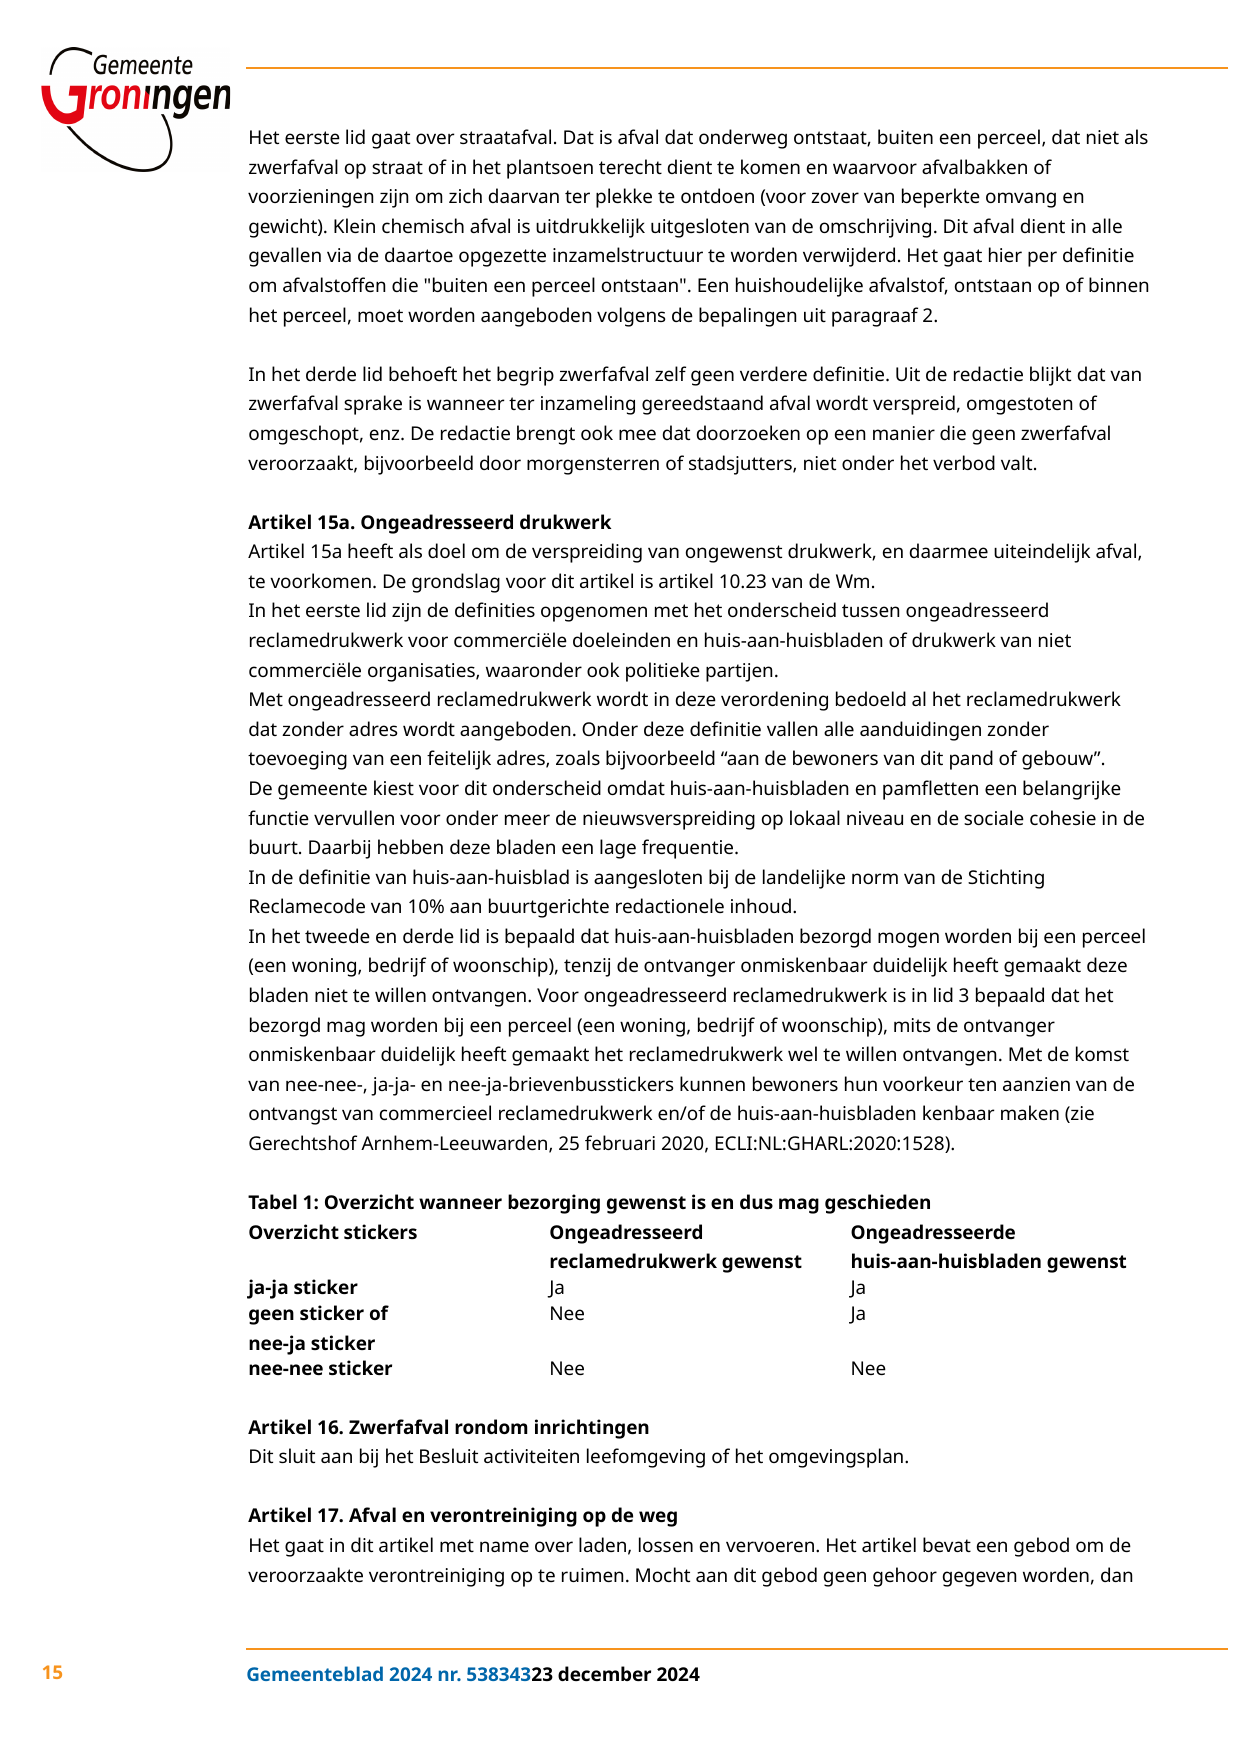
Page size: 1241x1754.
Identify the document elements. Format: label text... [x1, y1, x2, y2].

table_cell nee-nee sticker [248, 1355, 549, 1381]
table_cell Nee [549, 1300, 850, 1355]
text Artikel 15a heeft als doel om de verspreiding van ongewenst drukwerk, en daarmee uiteindelijk afval, te voorkomen. De grondslag voor dit artikel is artikel 10.23 van de Wm. [248, 538, 1152, 594]
text In het tweede en derde lid is bepaald dat huis-aan-huisbladen bezorgd mogen worden bij een perceel (een woning, bedrijf of woonschip), tenzij de ontvanger onmiskenbaar duidelijk heeft gemaakt deze bladen niet te willen ontvangen. Voor ongeadresseerd reclamedrukwerk is in lid 3 bepaald dat het bezorgd mag worden bij een perceel (een woning, bedrijf of woonschip), mits de ontvanger onmiskenbaar duidelijk heeft gemaakt het reclamedrukwerk wel te willen ontvangen. Met de komst van nee-nee-, ja-ja- en nee-ja-brievenbusstickers kunnen bewoners hun voorkeur ten aanzien van de ontvangst van commercieel reclamedrukwerk en/of de huis-aan-huisbladen kenbaar maken (zie Gerechtshof Arnhem-Leeuwarden, 25 februari 2020, ECLI:NL:GHARL:2020:1528). [248, 923, 1152, 1156]
text In het eerste lid zijn de definities opgenomen met het onderscheid tussen ongeadresseerd reclamedrukwerk voor commerciële doeleinden en huis-aan-huisbladen of drukwerk van niet commerciële organisaties, waaronder ook politieke partijen. [248, 598, 1152, 683]
table_cell Nee [850, 1355, 1152, 1381]
table_cell Ja [549, 1274, 850, 1300]
text In de definitie van huis-aan-huisblad is aangesloten bij de landelijke norm van de Stichting Reclamecode van 10% aan buurtgerichte redactionele inhoud. [248, 864, 1152, 919]
text Tabel 1: Overzicht wanneer bezorging gewenst is en dus mag geschieden [248, 1189, 1152, 1215]
table_cell Ja [850, 1300, 1152, 1355]
text Met ongeadresseerd reclamedrukwerk wordt in deze verordening bedoeld al het reclamedrukwerk dat zonder adres wordt aangeboden. Onder deze definitie vallen alle aanduidingen zonder toevoeging van een feitelijk adres, zoals bijvoorbeeld “aan de bewoners van dit pand of gebouw”. [248, 686, 1152, 771]
table_header Ongeadresseerde huis-aan-huisbladen gewenst [850, 1219, 1152, 1274]
text Het gaat in dit artikel met name over laden, lossen en vervoeren. Het artikel bevat een gebod om de veroorzaakte verontreiniging op te ruimen. Mocht aan dit gebod geen gehoor gegeven worden, dan [248, 1532, 1152, 1588]
text In het derde lid behoeft het begrip zwerfafval zelf geen verdere definitie. Uit de redactie blijkt dat van zwerfafval sprake is wanneer ter inzameling gereedstaand afval wordt verspreid, omgestoten of omgeschopt, enz. De redactie brengt ook mee dat doorzoeken op een manier die geen zwerfafval veroorzaakt, bijvoorbeeld door morgensterren of stadsjutters, niet onder het verbod valt. [248, 361, 1152, 476]
text De gemeente kiest voor dit onderscheid omdat huis-aan-huisbladen en pamfletten een belangrijke functie vervullen voor onder meer de nieuwsverspreiding op lokaal niveau en de sociale cohesie in de buurt. Daarbij hebben deze bladen een lage frequentie. [248, 775, 1152, 860]
table_cell ja-ja sticker [248, 1274, 549, 1300]
table_cell Nee [549, 1355, 850, 1381]
text Artikel 16. Zwerfafval rondom inrichtingen [248, 1414, 1152, 1440]
picture [41, 47, 231, 172]
table_header Ongeadresseerd reclamedrukwerk gewenst [549, 1219, 850, 1274]
table_cell geen sticker of nee-ja sticker [248, 1300, 549, 1355]
text Artikel 17. Afval en verontreiniging op de weg [248, 1503, 1152, 1528]
text Artikel 15a. Ongeadresseerd drukwerk [248, 509, 1152, 535]
table_cell Ja [850, 1274, 1152, 1300]
table_header Overzicht stickers [248, 1219, 549, 1274]
text Dit sluit aan bij het Besluit activiteiten leefomgeving of het omgevingsplan. [248, 1443, 1152, 1469]
text Het eerste lid gaat over straatafval. Dat is afval dat onderweg ontstaat, buiten een perceel, dat niet als zwerfafval op straat of in het plantsoen terecht dient te komen en waarvoor afvalbakken of voorzieningen zijn om zich daarvan ter plekke te ontdoen (voor zover van beperkte omvang en gewicht). Klein chemisch afval is uitdrukkelijk uitgesloten van de omschrijving. Dit afval dient in alle gevallen via de daartoe opgezette inzamelstructuur te worden verwijderd. Het gaat hier per definitie om afvalstoffen die "buiten een perceel ontstaan". Een huishoudelijke afvalstof, ontstaan op of binnen het perceel, moet worden aangeboden volgens de bepalingen uit paragraaf 2. [248, 124, 1152, 328]
